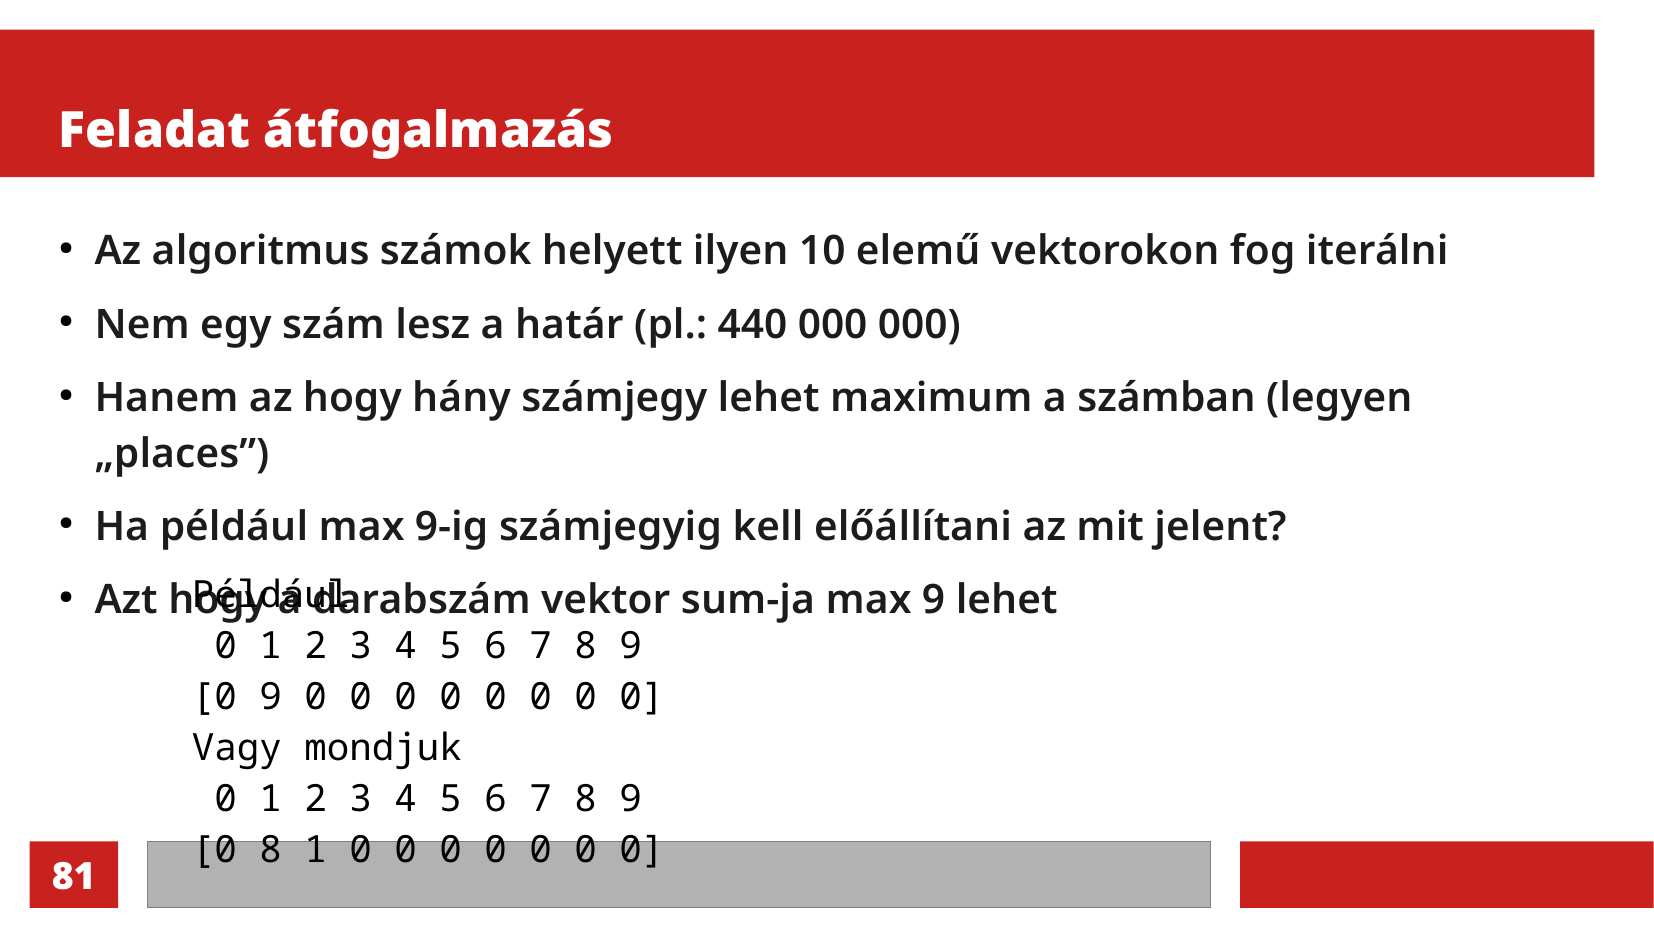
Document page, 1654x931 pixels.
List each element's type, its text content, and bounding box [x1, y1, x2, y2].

text_box Például 0 1 2 3 4 5 6 7 8 9 [0 9 0 0 0 0 0 0 0 0] Vagy mondjuk 0 1 2 3 4 5 6 7 8 9 [0 8 1 0 0 0 0 0 0 0] [177, 559, 1152, 800]
list Az algoritmus számok helyett ilyen 10 elemű vektorokon fog iterálni Nem egy szám lesz a határ (pl.: 440 000 000) Hanem az hogy hány számjegy lehet maximum a számban (legyen „places”) Ha például max 9-ig számjegyig kell előállítani az mit jelent? Azt hogy a darabszám vektor sum-ja max 9 lehet [59, 221, 1565, 650]
title Feladat átfogalmazás [59, 44, 1595, 163]
